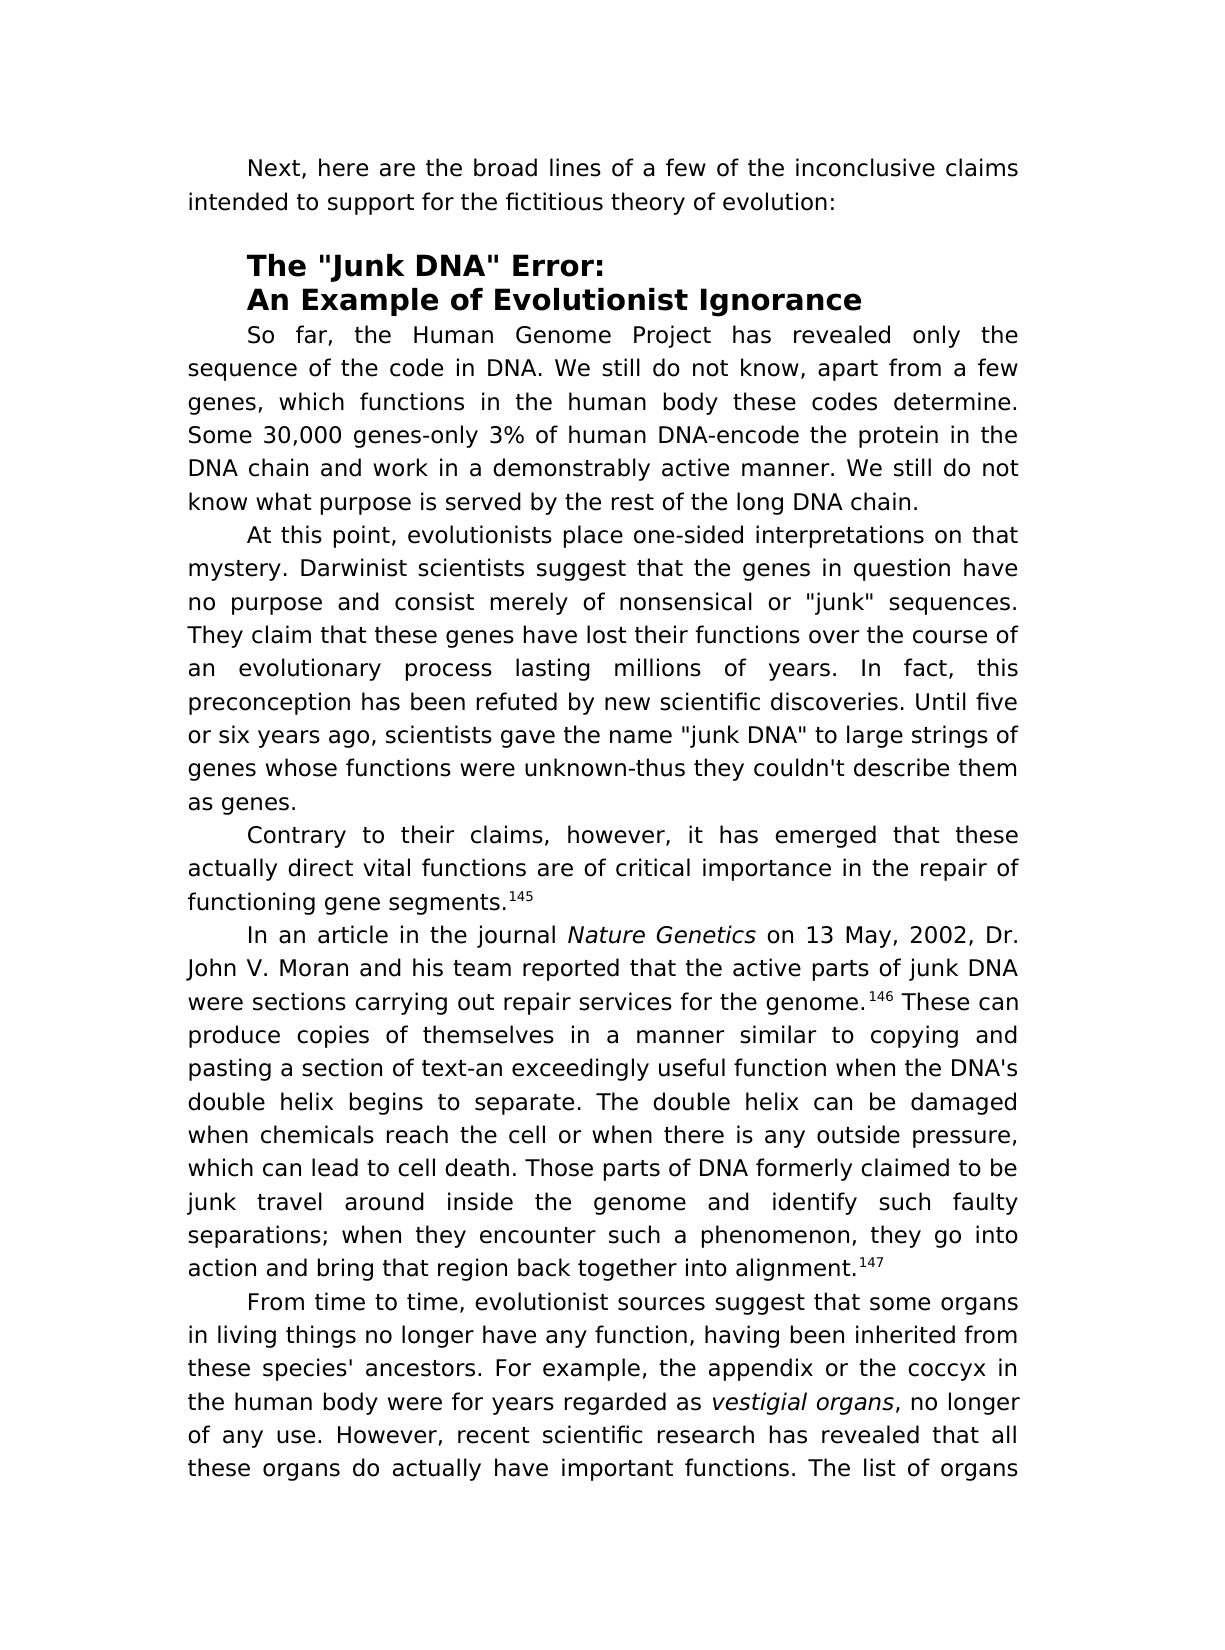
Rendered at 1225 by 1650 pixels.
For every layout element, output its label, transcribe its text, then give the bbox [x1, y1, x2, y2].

text In an article in the journal Nature Genetics on 13 May, 2002, Dr. John V. Moran and his team reported that the active parts of junk DNA were sections carrying out repair services for the genome.146 These can produce copies of themselves in a manner similar to copying and pasting a section of text-an exceedingly useful function when the DNA's double helix begins to separate. The double helix can be damaged when chemicals reach the cell or when there is any outside pressure, which can lead to cell death. Those parts of DNA formerly claimed to be junk travel around inside the genome and identify such faulty separations; when they encounter such a phenomenon, they go into action and bring that region back together into alignment.147 [187, 917, 1020, 1283]
text So far, the Human Genome Project has revealed only the sequence of the code in DNA. We still do not know, apart from a few genes, which functions in the human body these codes determine. Some 30,000 genes-only 3% of human DNA-encode the protein in the DNA chain and work in a demonstrably active manner. We still do not know what purpose is served by the rest of the long DNA chain. [187, 317, 1020, 517]
text An Example of Evolutionist Ignorance [187, 283, 1020, 317]
text Next, here are the broad lines of a few of the inconclusive claims intended to support for the fictitious theory of evolution: [187, 150, 1020, 217]
text Contrary to their claims, however, it has emerged that these actually direct vital functions are of critical importance in the repair of functioning gene segments.145 [187, 817, 1020, 917]
text At this point, evolutionists place one-sided interpretations on that mystery. Darwinist scientists suggest that the genes in question have no purpose and consist merely of nonsensical or "junk" sequences. They claim that these genes have lost their functions over the course of an evolutionary process lasting millions of years. In fact, this preconception has been refuted by new scientific discoveries. Until five or six years ago, scientists gave the name "junk DNA" to large strings of genes whose functions were unknown-thus they couldn't describe them as genes. [187, 517, 1020, 817]
text From time to time, evolutionist sources suggest that some organs in living things no longer have any function, having been inherited from these species' ancestors. For example, the appendix or the coccyx in the human body were for years regarded as vestigial organs, no longer of any use. However, recent scientific research has revealed that all these organs do actually have important functions. The list of organs [187, 1283, 1020, 1483]
text The "Junk DNA" Error: [187, 250, 1020, 283]
